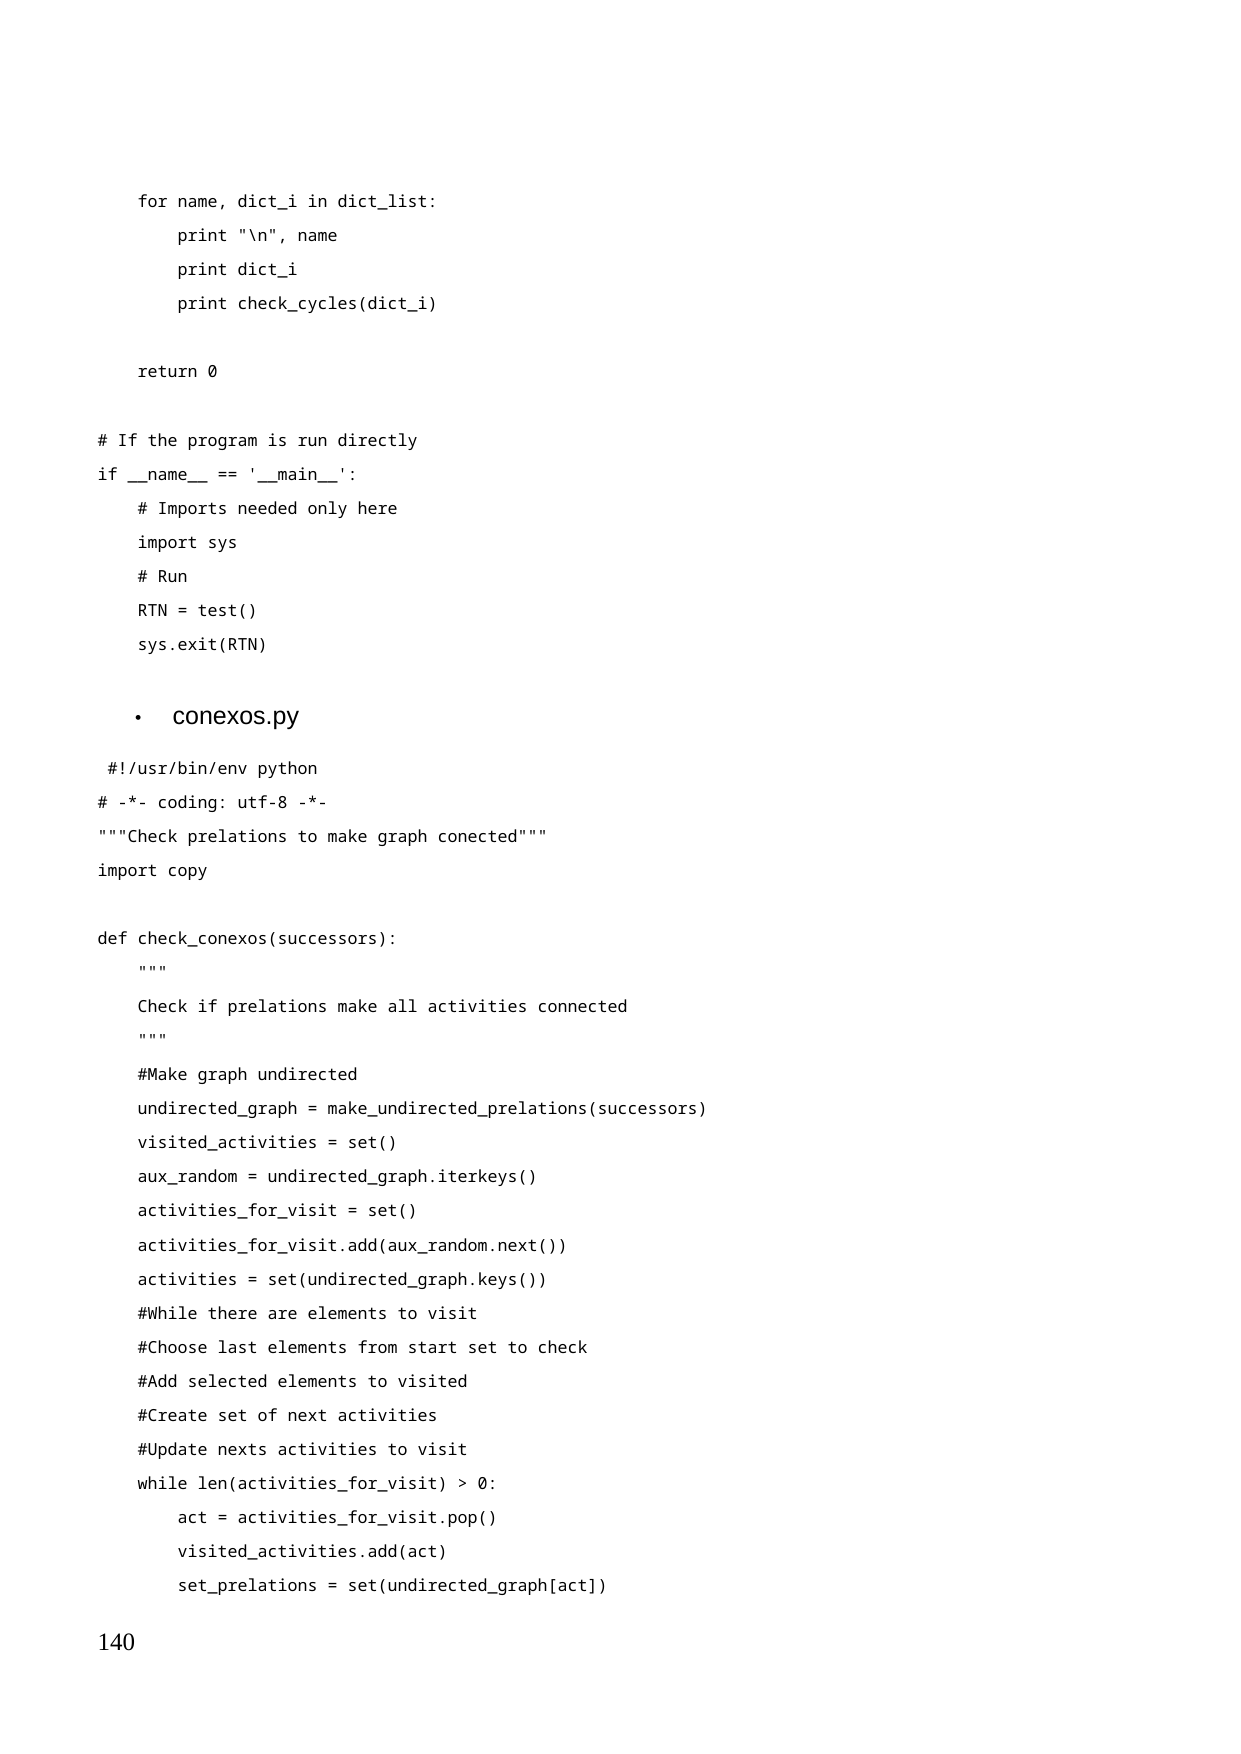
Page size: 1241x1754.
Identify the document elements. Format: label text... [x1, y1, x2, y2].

text # Imports needed only here [97, 496, 1113, 519]
text # -*- coding: utf-8 -*- [97, 790, 1113, 813]
text if __name__ == '__main__': [97, 462, 1113, 485]
text import copy [97, 858, 1113, 881]
text print check_cycles(dict_i) [97, 292, 1113, 314]
text def check_conexos(successors): [97, 927, 1113, 949]
text print dict_i [97, 258, 1113, 281]
text #Choose last elements from start set to check [97, 1335, 1113, 1358]
text aux_random = undirected_graph.iterkeys() [97, 1165, 1113, 1188]
text set_prelations = set(undirected_graph[act]) [97, 1574, 1113, 1596]
text visited_activities = set() [97, 1131, 1113, 1154]
text activities = set(undirected_graph.keys()) [97, 1267, 1113, 1290]
text sys.exit(RTN) [97, 632, 1113, 655]
text # Run [97, 564, 1113, 587]
text #Update nexts activities to visit [97, 1437, 1113, 1460]
text #Add selected elements to visited [97, 1369, 1113, 1392]
text """Check prelations to make graph conected""" [97, 824, 1113, 847]
text #Make graph undirected [97, 1063, 1113, 1086]
text return 0 [97, 360, 1113, 383]
text Check if prelations make all activities connected [97, 995, 1113, 1017]
text RTN = test() [97, 598, 1113, 621]
text activities_for_visit.add(aux_random.next()) [97, 1233, 1113, 1256]
text act = activities_for_visit.pop() [97, 1506, 1113, 1528]
text #While there are elements to visit [97, 1301, 1113, 1324]
text """ [97, 1029, 1113, 1051]
text activities_for_visit = set() [97, 1199, 1113, 1222]
text for name, dict_i in dict_list: [97, 190, 1113, 212]
text #!/usr/bin/env python [97, 756, 1113, 779]
text import sys [97, 530, 1113, 553]
text print "\n", name [97, 224, 1113, 246]
list conexos.py [135, 701, 1113, 729]
text #Create set of next activities [97, 1403, 1113, 1426]
text while len(activities_for_visit) > 0: [97, 1472, 1113, 1494]
text """ [97, 961, 1113, 983]
text undirected_graph = make_undirected_prelations(successors) [97, 1097, 1113, 1119]
text # If the program is run directly [97, 428, 1113, 451]
text visited_activities.add(act) [97, 1540, 1113, 1562]
